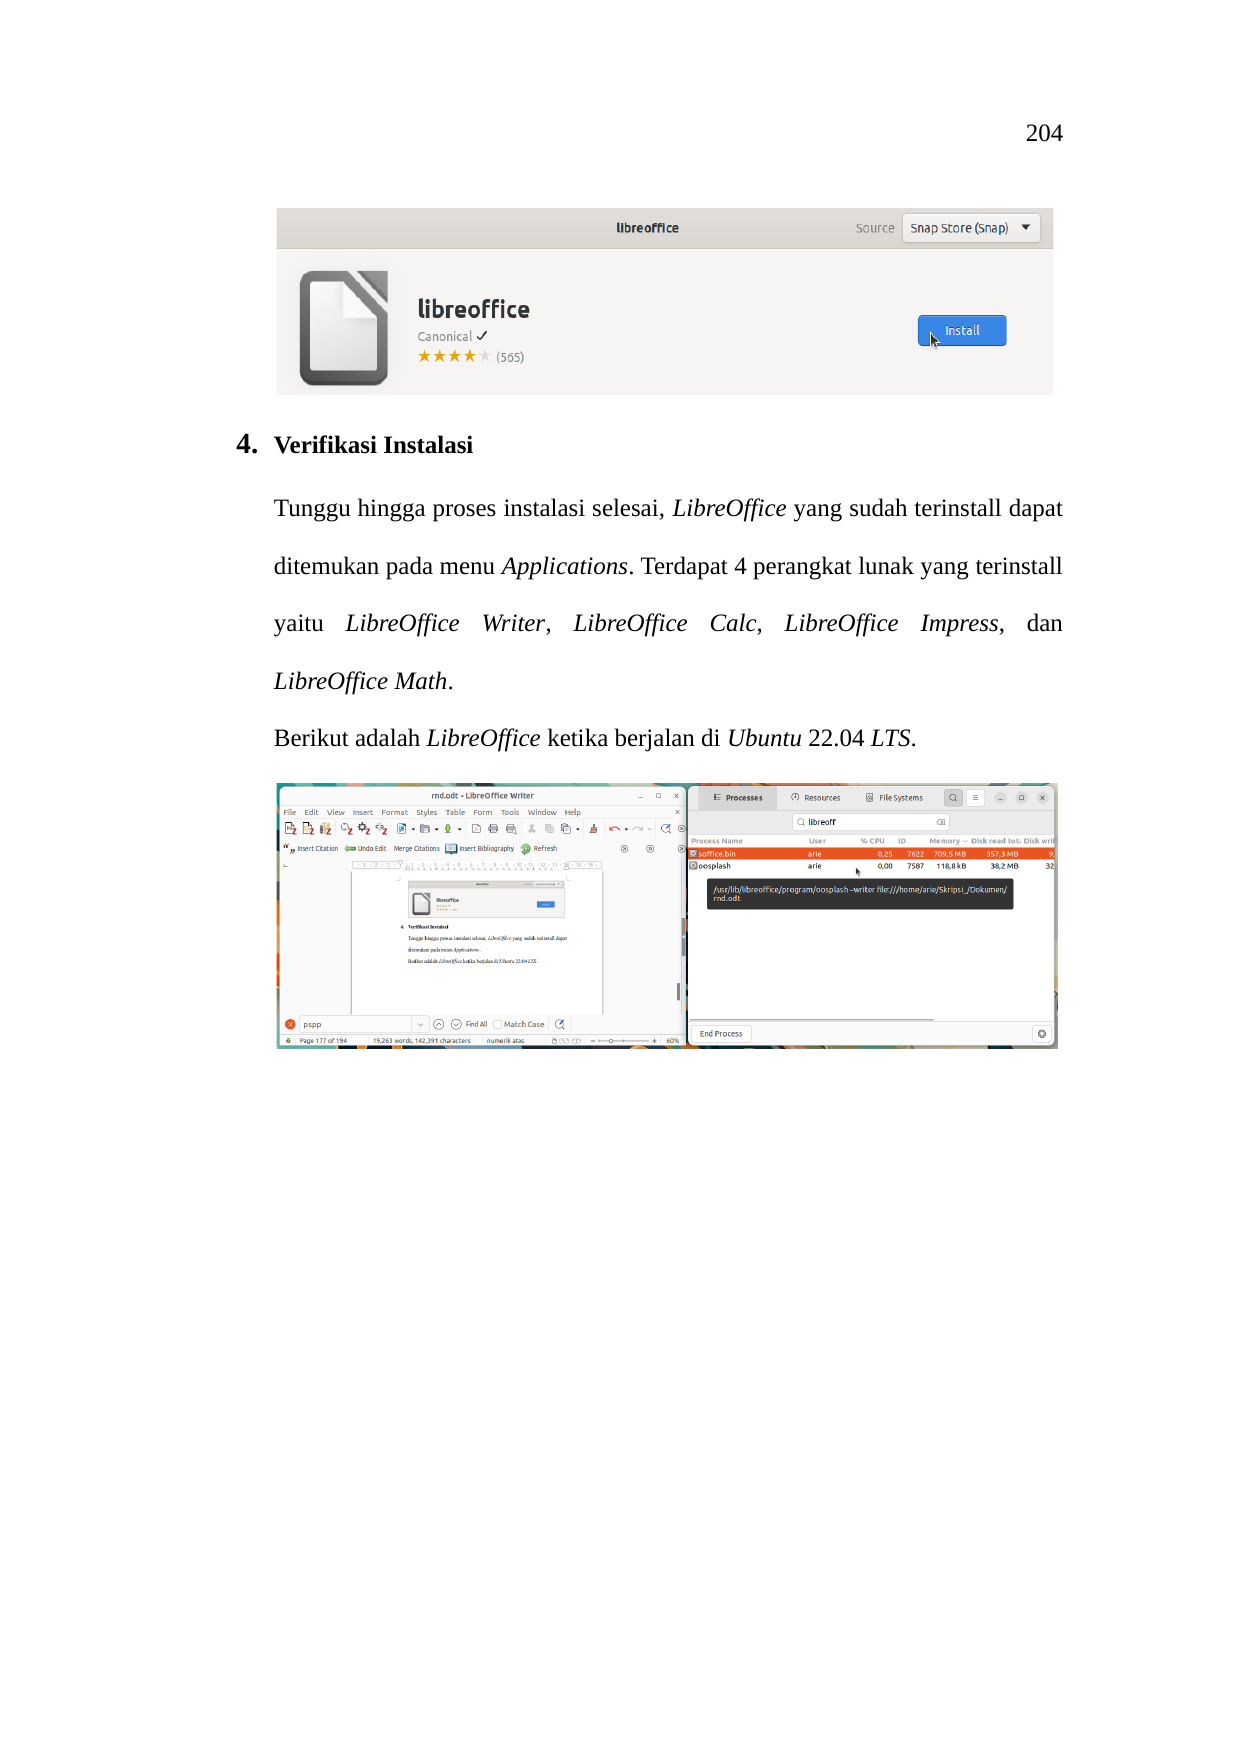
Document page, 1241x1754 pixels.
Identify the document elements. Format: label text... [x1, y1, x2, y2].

picture [276, 783, 1058, 1049]
picture [276, 208, 1054, 395]
list Tunggu hingga proses instalasi selesai, LibreOffice yang sudah terinstall dapat ditemukan pada menu Applications. Terdapat 4 perangkat lunak yang terinstall yaitu LibreOffice Writer, LibreOffice Calc, LibreOffice Impress, dan LibreOffice Math. [236, 493, 1063, 695]
list Berikut adalah LibreOffice ketika berjalan di Ubuntu 22.04 LTS. [236, 723, 1063, 752]
list Verifikasi Instalasi [236, 426, 1063, 460]
